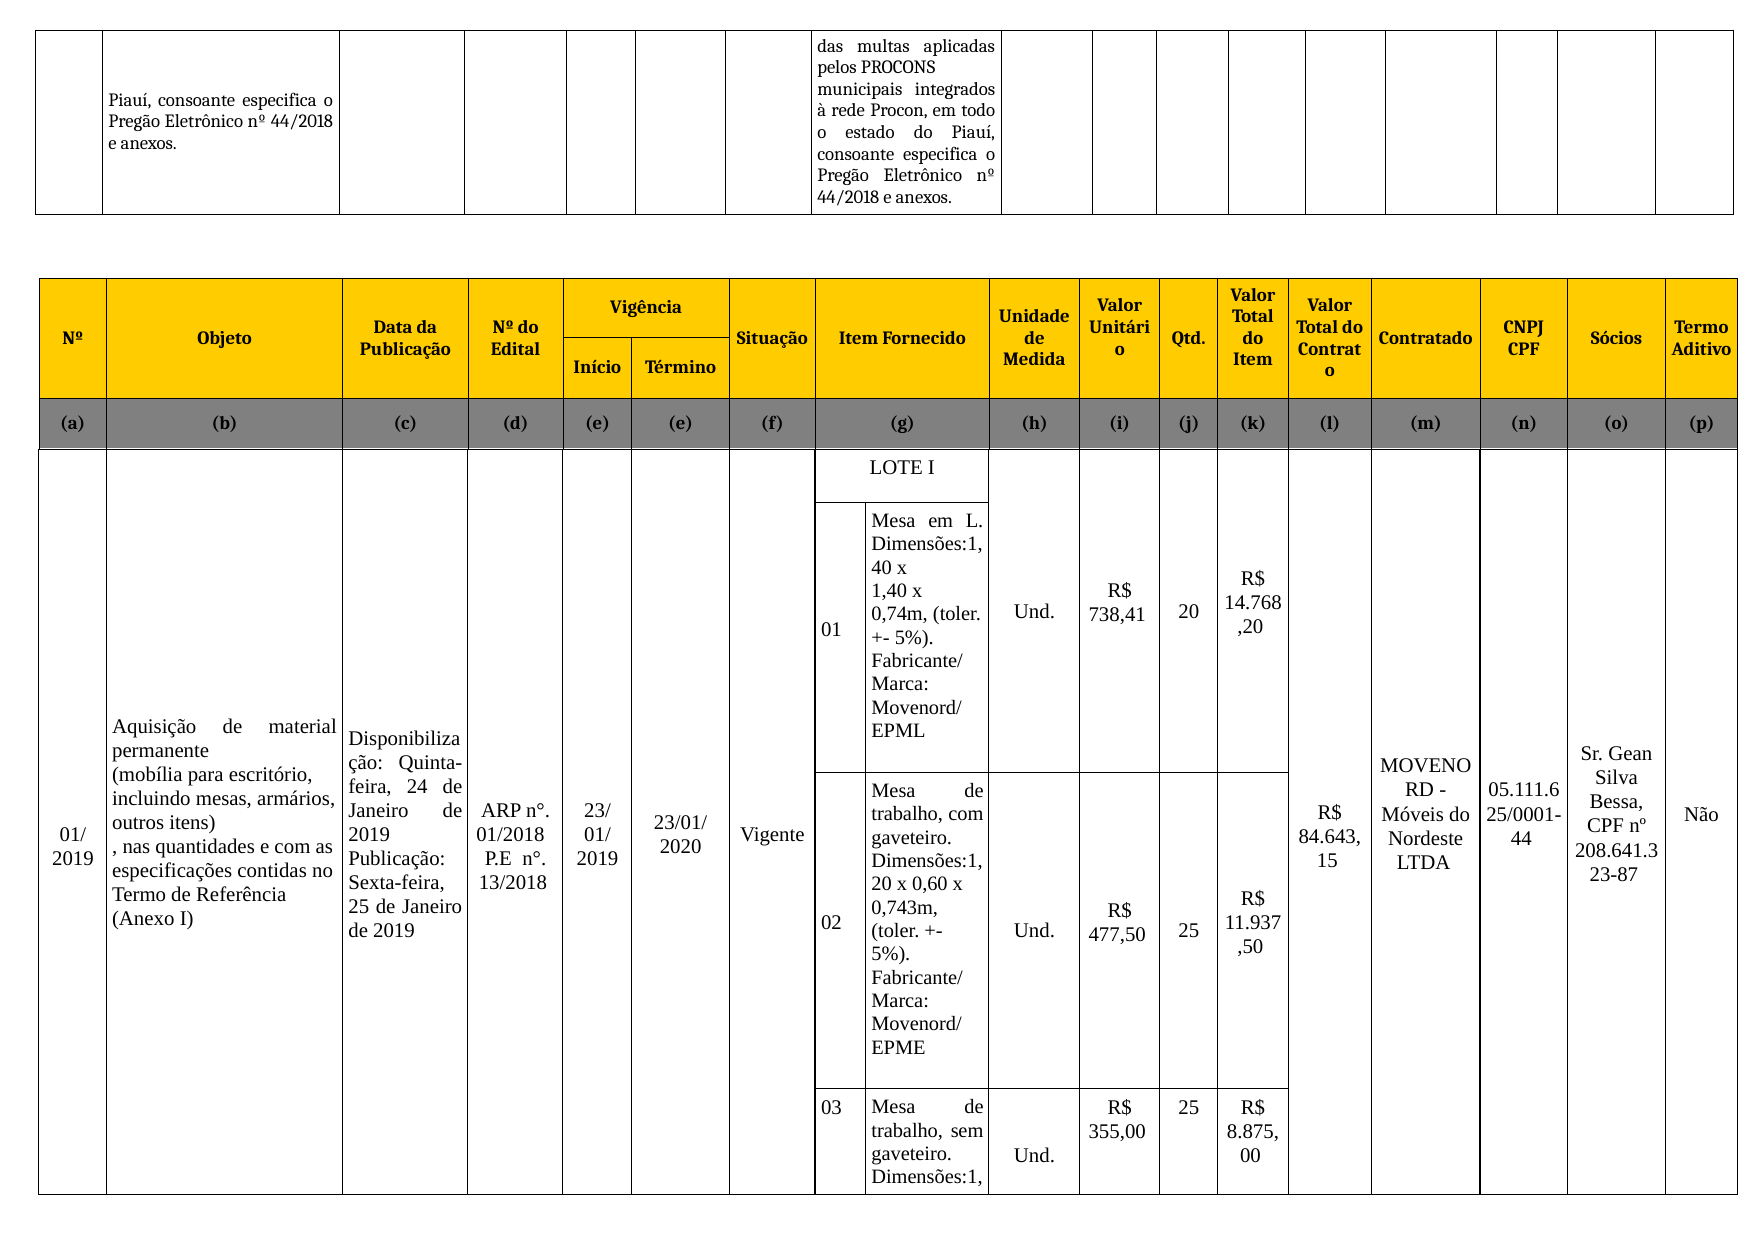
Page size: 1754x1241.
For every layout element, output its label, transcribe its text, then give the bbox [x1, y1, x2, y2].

table_cell ARP n°. 01/2018 P.E n°. 13/2018 [468, 450, 562, 1194]
table_cell (o) [1568, 399, 1665, 448]
table_cell (b) [107, 399, 342, 448]
table_cell R$ 84.643,15 [1289, 450, 1371, 1194]
table_header Unidade de Medida [990, 279, 1079, 398]
table_cell 23/ 01/ 2019 [563, 450, 631, 1194]
table_cell R$ 11.937,50 [1218, 773, 1288, 1088]
table_cell (k) [1218, 399, 1288, 448]
table_cell (e) [632, 399, 729, 448]
table_cell (e) [564, 399, 631, 448]
table_cell [36, 31, 102, 213]
table_cell 20 [1160, 450, 1217, 772]
table_cell (h) [990, 399, 1079, 448]
table_cell Mesa de trabalho, sem gaveteiro. Dimensões:1, [866, 1089, 988, 1194]
table_cell (i) [1080, 399, 1159, 448]
table_cell LOTE I [816, 450, 988, 502]
table_cell [1497, 31, 1557, 213]
table_cell - [1002, 31, 1092, 213]
table_cell 03 [816, 1089, 865, 1194]
table_cell [726, 31, 811, 213]
table_cell 01/ 2019 [39, 450, 106, 1194]
table_cell [1386, 31, 1496, 213]
table_cell Und. [989, 773, 1079, 1088]
table_cell Disponibilização: Quinta-feira, 24 de Janeiro de 2019 Publicação: Sexta-feira, 25 de Janeiro de 2019 [343, 450, 467, 1194]
table_cell [1558, 31, 1655, 213]
table_header Valor Unitário [1080, 279, 1159, 398]
table_header Valor Total do Item [1218, 279, 1288, 398]
table_cell Início [564, 338, 631, 398]
table_cell Aquisição de material permanente (mobília para escritório, incluindo mesas, armários, outros itens) , nas quantidades e com as especificações contidas no Termo de Referência (Anexo I) [107, 450, 342, 1194]
table_cell [465, 31, 566, 213]
table_cell R$ 8.875,00 [1218, 1089, 1288, 1194]
table_cell Término [632, 338, 729, 398]
table_header Objeto [107, 279, 342, 398]
table_cell Vigente [730, 450, 814, 1194]
table_header Sócios [1568, 279, 1665, 398]
table_cell - [1093, 31, 1156, 213]
table_cell R$ 477,50 [1080, 773, 1159, 1088]
table_cell - [1229, 31, 1305, 213]
table_header Qtd. [1160, 279, 1217, 398]
table_cell (m) [1372, 399, 1480, 448]
table_header Valor Total do Contrato [1289, 279, 1371, 398]
table_cell Und. [989, 1089, 1079, 1194]
table_cell Piauí, consoante especifica o Pregão Eletrônico nº 44/2018 e anexos. [103, 31, 339, 213]
table_cell [340, 31, 464, 213]
table_cell (d) [469, 399, 563, 448]
table_header CNPJ CPF [1481, 279, 1567, 398]
table_cell Mesa de trabalho, com gaveteiro. Dimensões:1,20 x 0,60 x 0,743m, (toler. +- 5%). Fabricante/Marca: Movenord/EPME [866, 773, 988, 1088]
table_cell R$ 738,41 [1080, 450, 1159, 772]
table_cell MOVENORD - Móveis do Nordeste LTDA [1372, 450, 1479, 1194]
table_cell (g) [816, 399, 989, 448]
table_cell - [1157, 31, 1228, 213]
table_cell 23/01/ 2020 [632, 450, 729, 1194]
table_cell R$ 355,00 [1080, 1089, 1159, 1194]
table_cell (p) [1666, 399, 1737, 448]
table_cell Mesa em L. Dimensões:1,40 x 1,40 x 0,74m, (toler. +- 5%). Fabricante/Marca: Movenord/EPML [866, 503, 988, 772]
table_cell 01 [816, 503, 865, 772]
table_cell [567, 31, 635, 213]
table_cell [1306, 31, 1385, 213]
table_cell Und. [989, 450, 1079, 772]
table_cell 02 [816, 773, 865, 1088]
table_cell Sr. Gean Silva Bessa, CPF nº 208.641.323-87 [1568, 450, 1665, 1194]
table_header Item Fornecido [816, 279, 989, 398]
table_cell 05.111.625/0001-44 [1481, 450, 1567, 1194]
table_cell (f) [730, 399, 815, 448]
table_cell Não [1666, 450, 1737, 1194]
table_cell [636, 31, 725, 213]
table_cell R$ 14.768,20 [1218, 450, 1288, 772]
table_header Termo Aditivo [1666, 279, 1737, 398]
table_cell [1656, 31, 1733, 213]
table_cell (n) [1481, 399, 1567, 448]
table_header Situação [730, 279, 815, 398]
table_header Nº [40, 279, 106, 398]
table_cell (a) [40, 399, 106, 448]
table_cell (j) [1160, 399, 1217, 448]
table_header Data da Publicação [343, 279, 468, 398]
table_cell das multas aplicadas pelos PROCONS municipais integrados à rede Procon, em todo o estado do Piauí, consoante especifica o Pregão Eletrônico nº 44/2018 e anexos. [812, 31, 1001, 213]
table_cell 25 [1160, 773, 1217, 1088]
table_cell (c) [343, 399, 468, 448]
table_header Contratado [1372, 279, 1480, 398]
table_cell 25 [1160, 1089, 1217, 1194]
table_cell (l) [1289, 399, 1371, 448]
table_header Vigência [564, 279, 729, 337]
table_header Nº do Edital [469, 279, 563, 398]
